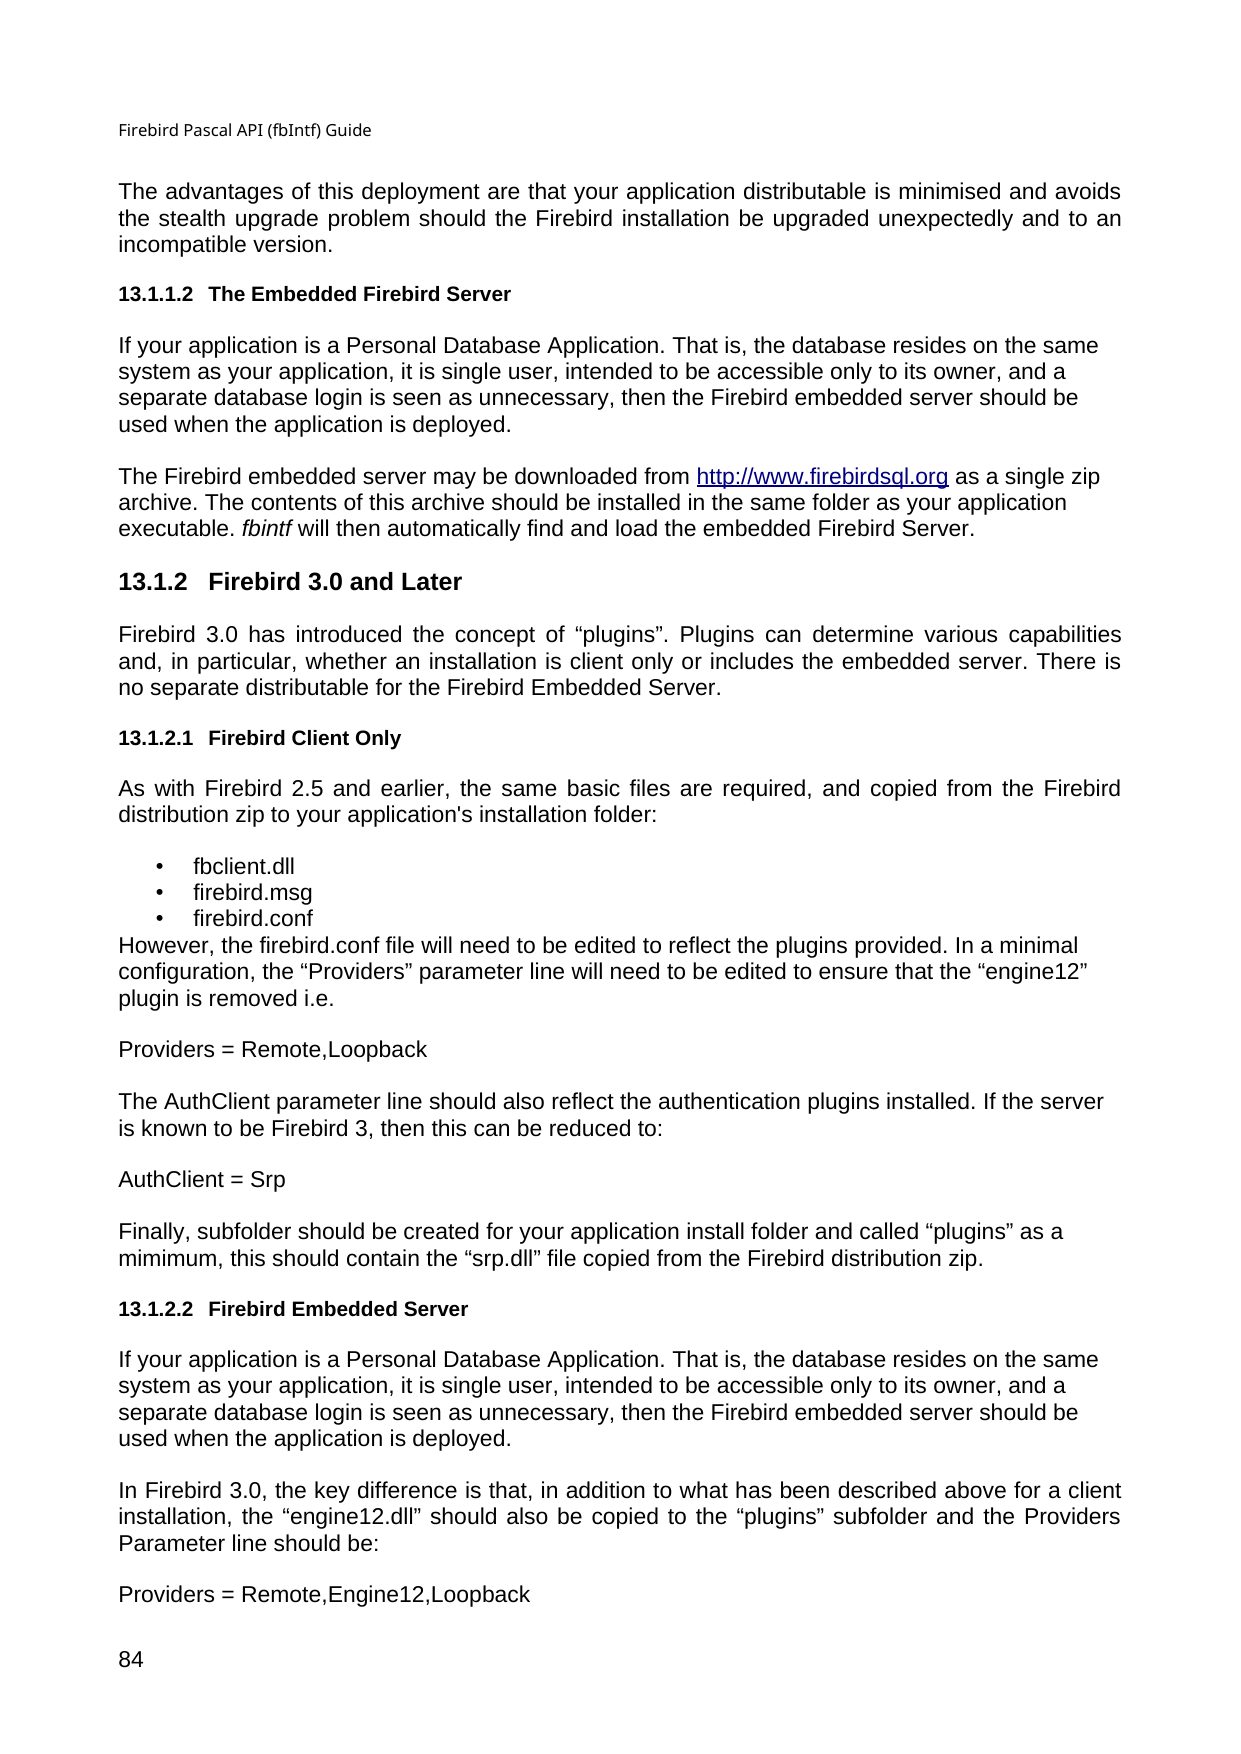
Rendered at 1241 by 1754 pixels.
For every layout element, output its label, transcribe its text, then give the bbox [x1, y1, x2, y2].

subtitle Firebird 3.0 and Later [118, 567, 1122, 596]
text Finally, subfolder should be created for your application install folder and called “plugins” as a mimimum, this should contain the “srp.dll” file copied from the Firebird distribution zip. [118, 1218, 1122, 1271]
text The AuthClient parameter line should also reflect the authentication plugins installed. If the server is known to be Firebird 3, then this can be reduced to: [118, 1088, 1122, 1141]
list firebird.msg [156, 879, 1122, 905]
subtitle Firebird Client Only [118, 726, 1122, 749]
list fbclient.dll [156, 853, 1122, 879]
subtitle The Embedded Firebird Server [118, 282, 1122, 306]
text The Firebird embedded server may be downloaded from http://www.firebirdsql.org as a single zip archive. The contents of this archive should be installed in the same folder as your application executable. fbintf will then automatically find and load the embedded Firebird Server. [118, 463, 1122, 542]
list firebird.conf [156, 905, 1122, 932]
text The advantages of this deployment are that your application distributable is minimised and avoids the stealth upgrade problem should the Firebird installation be upgraded unexpectedly and to an incompatible version. [118, 178, 1122, 257]
text However, the firebird.conf file will need to be edited to reflect the plugins provided. In a minimal configuration, the “Providers” parameter line will need to be edited to ensure that the “engine12” plugin is removed i.e. [118, 932, 1122, 1011]
text Providers = Remote,Loopback [118, 1036, 1122, 1063]
text As with Firebird 2.5 and earlier, the same basic files are required, and copied from the Firebird distribution zip to your application's installation folder: [118, 775, 1122, 828]
text Providers = Remote,Engine12,Loopback [118, 1581, 1122, 1607]
text AuthClient = Srp [118, 1166, 1122, 1193]
text Firebird 3.0 has introduced the concept of “plugins”. Plugins can determine various capabilities and, in particular, whether an installation is client only or includes the embedded server. There is no separate distributable for the Firebird Embedded Server. [118, 621, 1122, 701]
text In Firebird 3.0, the key difference is that, in addition to what has been described above for a client installation, the “engine12.dll” should also be copied to the “plugins” subfolder and the Providers Parameter line should be: [118, 1477, 1122, 1556]
text If your application is a Personal Database Application. That is, the database resides on the same system as your application, it is single user, intended to be accessible only to its owner, and a separate database login is seen as unnecessary, then the Firebird embedded server should be used when the application is deployed. [118, 332, 1122, 437]
subtitle Firebird Embedded Server [118, 1297, 1122, 1321]
text If your application is a Personal Database Application. That is, the database resides on the same system as your application, it is single user, intended to be accessible only to its owner, and a separate database login is seen as unnecessary, then the Firebird embedded server should be used when the application is deployed. [118, 1346, 1122, 1451]
